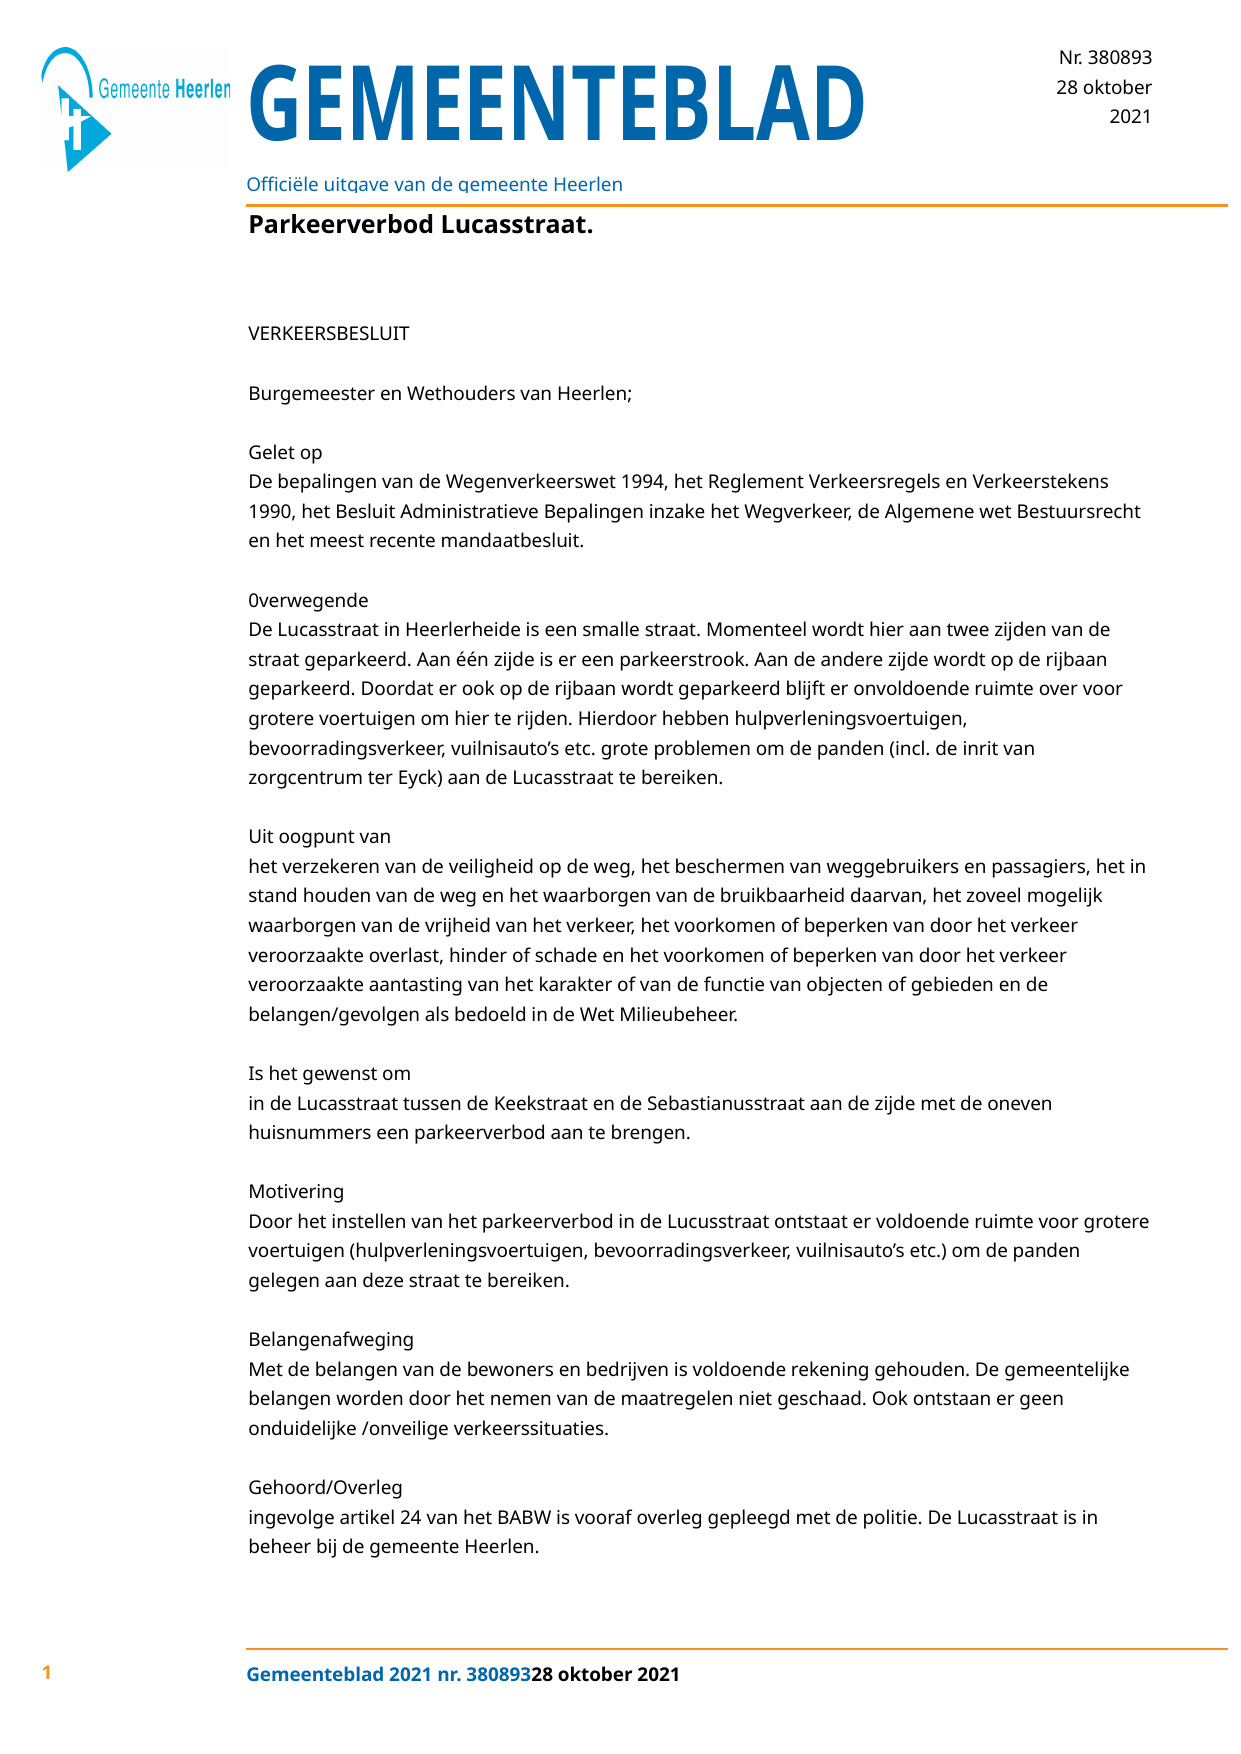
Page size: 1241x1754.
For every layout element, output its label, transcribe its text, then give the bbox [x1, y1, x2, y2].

text Burgemeester en Wethouders van Heerlen; [248, 380, 1152, 406]
text Uit oogpunt van [248, 823, 1152, 849]
text het verzekeren van de veiligheid op de weg, het beschermen van weggebruikers en passagiers, het in stand houden van de weg en het waarborgen van de bruikbaarheid daarvan, het zoveel mogelijk waarborgen van de vrijheid van het verkeer, het voorkomen of beperken van door het verkeer veroorzaakte overlast, hinder of schade en het voorkomen of beperken van door het verkeer veroorzaakte aantasting van het karakter of van de functie van objecten of gebieden en de belangen/gevolgen als bedoeld in de Wet Milieubeheer. [248, 853, 1152, 1027]
text De bepalingen van de Wegenverkeerswet 1994, het Reglement Verkeersregels en Verkeerstekens 1990, het Besluit Administratieve Bepalingen inzake het Wegverkeer, de Algemene wet Bestuursrecht en het meest recente mandaatbesluit. [248, 468, 1152, 553]
text VERKEERSBESLUIT [248, 321, 1152, 346]
text Met de belangen van de bewoners en bedrijven is voldoende rekening gehouden. De gemeentelijke belangen worden door het nemen van de maatregelen niet geschaad. Ook ontstaan er geen onduidelijke /onveilige verkeerssituaties. [248, 1356, 1152, 1441]
picture [41, 47, 231, 172]
text Is het gewenst om [248, 1060, 1152, 1086]
text in de Lucasstraat tussen de Keekstraat en de Sebastianusstraat aan de zijde met de oneven huisnummers een parkeerverbod aan te brengen. [248, 1090, 1152, 1145]
text Belangenafweging [248, 1326, 1152, 1352]
text Parkeerverbod Lucasstraat. [248, 207, 1152, 241]
text ingevolge artikel 24 van het BABW is vooraf overleg gepleegd met de politie. De Lucasstraat is in beheer bij de gemeente Heerlen. [248, 1504, 1152, 1559]
text Gehoord/Overleg [248, 1474, 1152, 1500]
text Gelet op [248, 439, 1152, 465]
text Motivering [248, 1178, 1152, 1204]
text De Lucasstraat in Heerlerheide is een smalle straat. Momenteel wordt hier aan twee zijden van de straat geparkeerd. Aan één zijde is er een parkeerstrook. Aan de andere zijde wordt op de rijbaan geparkeerd. Doordat er ook op de rijbaan wordt geparkeerd blijft er onvoldoende ruimte over voor grotere voertuigen om hier te rijden. Hierdoor hebben hulpverleningsvoertuigen, bevoorradingsverkeer, vuilnisauto’s etc. grote problemen om de panden (incl. de inrit van zorgcentrum ter Eyck) aan de Lucasstraat te bereiken. [248, 616, 1152, 790]
picture [41, 47, 59, 70]
text Door het instellen van het parkeerverbod in de Lucusstraat ontstaat er voldoende ruimte voor grotere voertuigen (hulpverleningsvoertuigen, bevoorradingsverkeer, vuilnisauto’s etc.) om de panden gelegen aan deze straat te bereiken. [248, 1208, 1152, 1293]
text 0verwegende [248, 587, 1152, 613]
